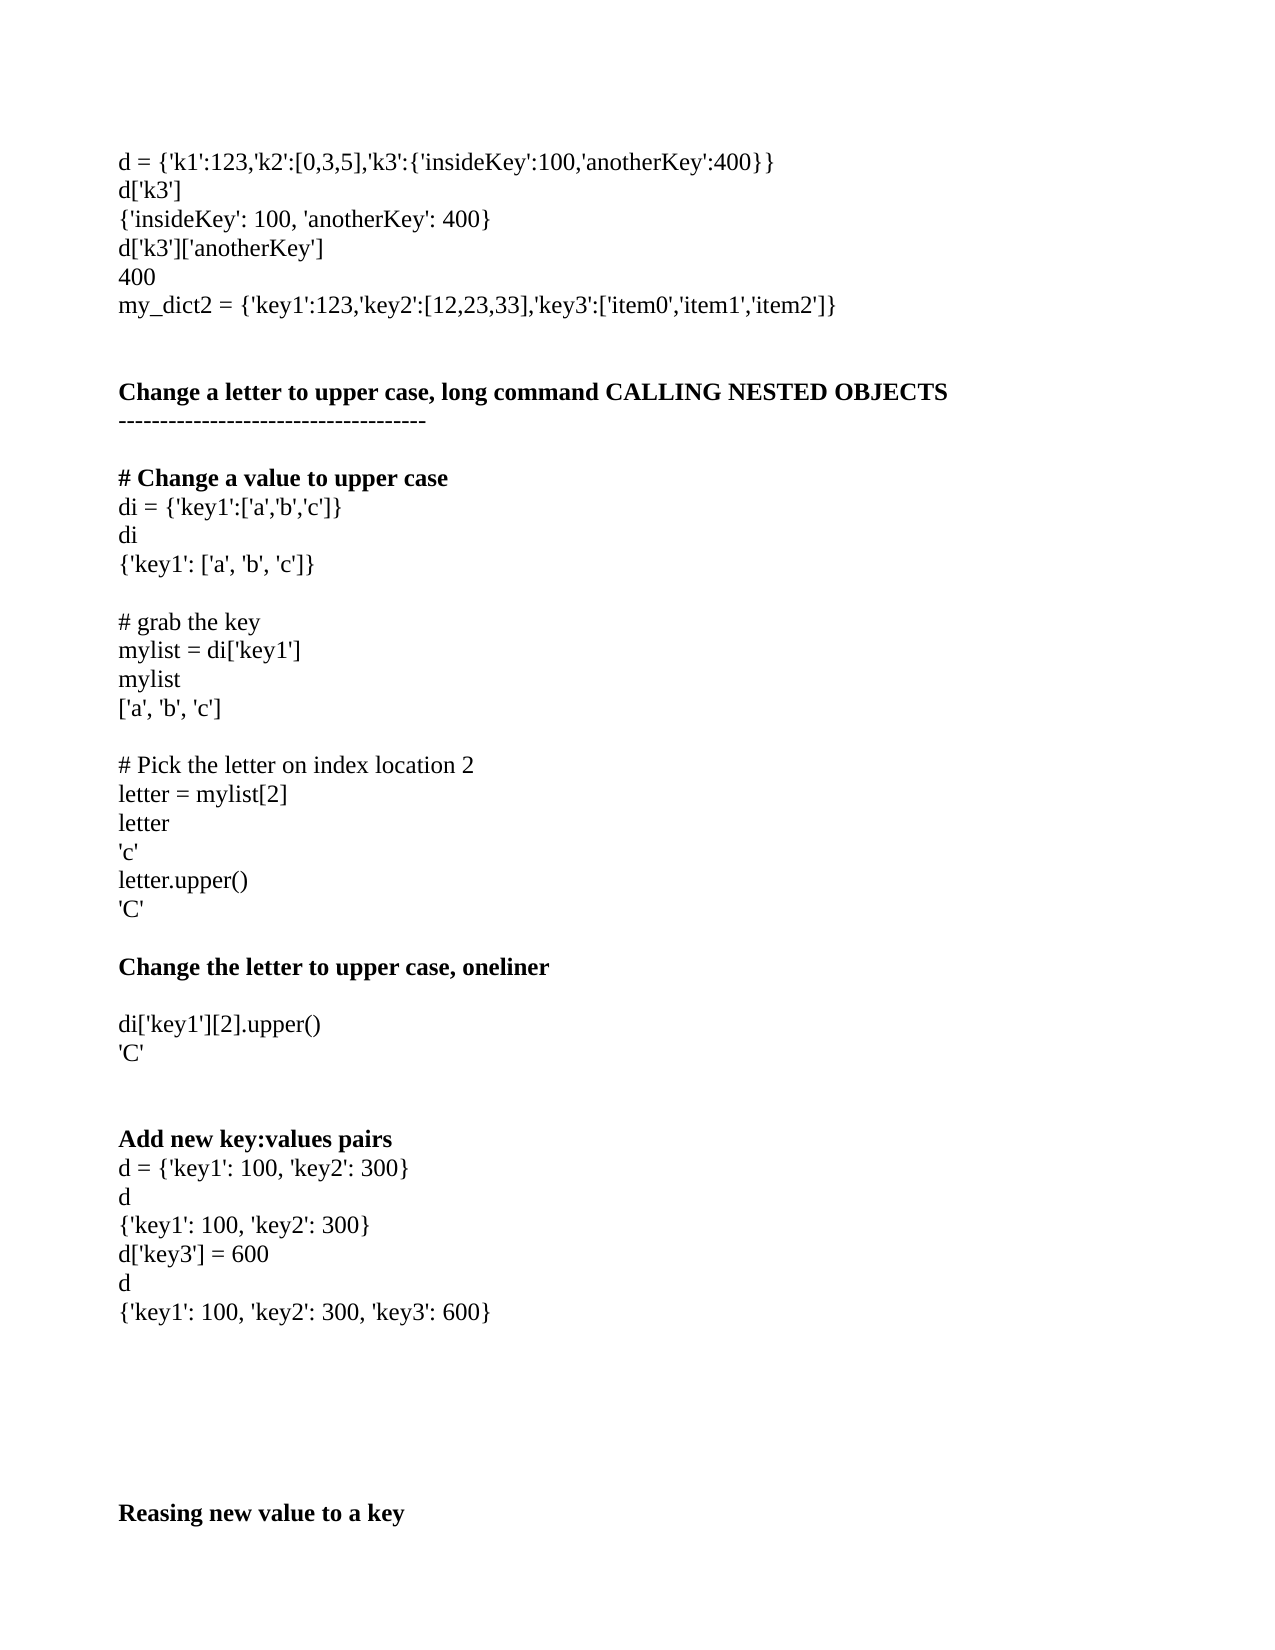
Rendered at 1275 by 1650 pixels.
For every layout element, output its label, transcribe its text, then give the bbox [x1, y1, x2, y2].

text 'C' [118, 1038, 1157, 1067]
text {'key1': ['a', 'b', 'c']} [118, 549, 1157, 578]
text d [118, 1182, 1157, 1211]
text my_dict2 = {'key1':123,'key2':[12,23,33],'key3':['item0','item1','item2']} [118, 291, 1157, 319]
text 'C' [118, 894, 1157, 923]
text {'insideKey': 100, 'anotherKey': 400} [118, 204, 1157, 233]
text # Pick the letter on index location 2 [118, 751, 1157, 779]
text di['key1'][2].upper() [118, 1009, 1157, 1038]
text d['k3']['anotherKey'] [118, 233, 1157, 262]
text di [118, 521, 1157, 549]
text Change the letter to upper case, oneliner [118, 952, 1157, 981]
text d = {'key1': 100, 'key2': 300} [118, 1153, 1157, 1182]
text d['k3'] [118, 176, 1157, 204]
text {'key1': 100, 'key2': 300, 'key3': 600} [118, 1297, 1157, 1326]
text letter = mylist[2] [118, 779, 1157, 808]
text letter.upper() [118, 866, 1157, 894]
text 'c' [118, 837, 1157, 866]
text ['a', 'b', 'c'] [118, 693, 1157, 722]
text # grab the key [118, 607, 1157, 636]
text Reasing new value to a key [118, 1498, 1157, 1527]
text d['key3'] = 600 [118, 1239, 1157, 1268]
text mylist = di['key1'] [118, 636, 1157, 664]
text 400 [118, 262, 1157, 291]
text Add new key:values pairs [118, 1124, 1157, 1153]
text Change a letter to upper case, long command CALLING NESTED OBJECTS ------------------------------------- [118, 377, 1157, 434]
text d = {'k1':123,'k2':[0,3,5],'k3':{'insideKey':100,'anotherKey':400}} [118, 147, 1157, 176]
text mylist [118, 664, 1157, 693]
text d [118, 1268, 1157, 1297]
text {'key1': 100, 'key2': 300} [118, 1211, 1157, 1239]
text di = {'key1':['a','b','c']} [118, 492, 1157, 521]
text # Change a value to upper case [118, 463, 1157, 492]
text letter [118, 808, 1157, 837]
